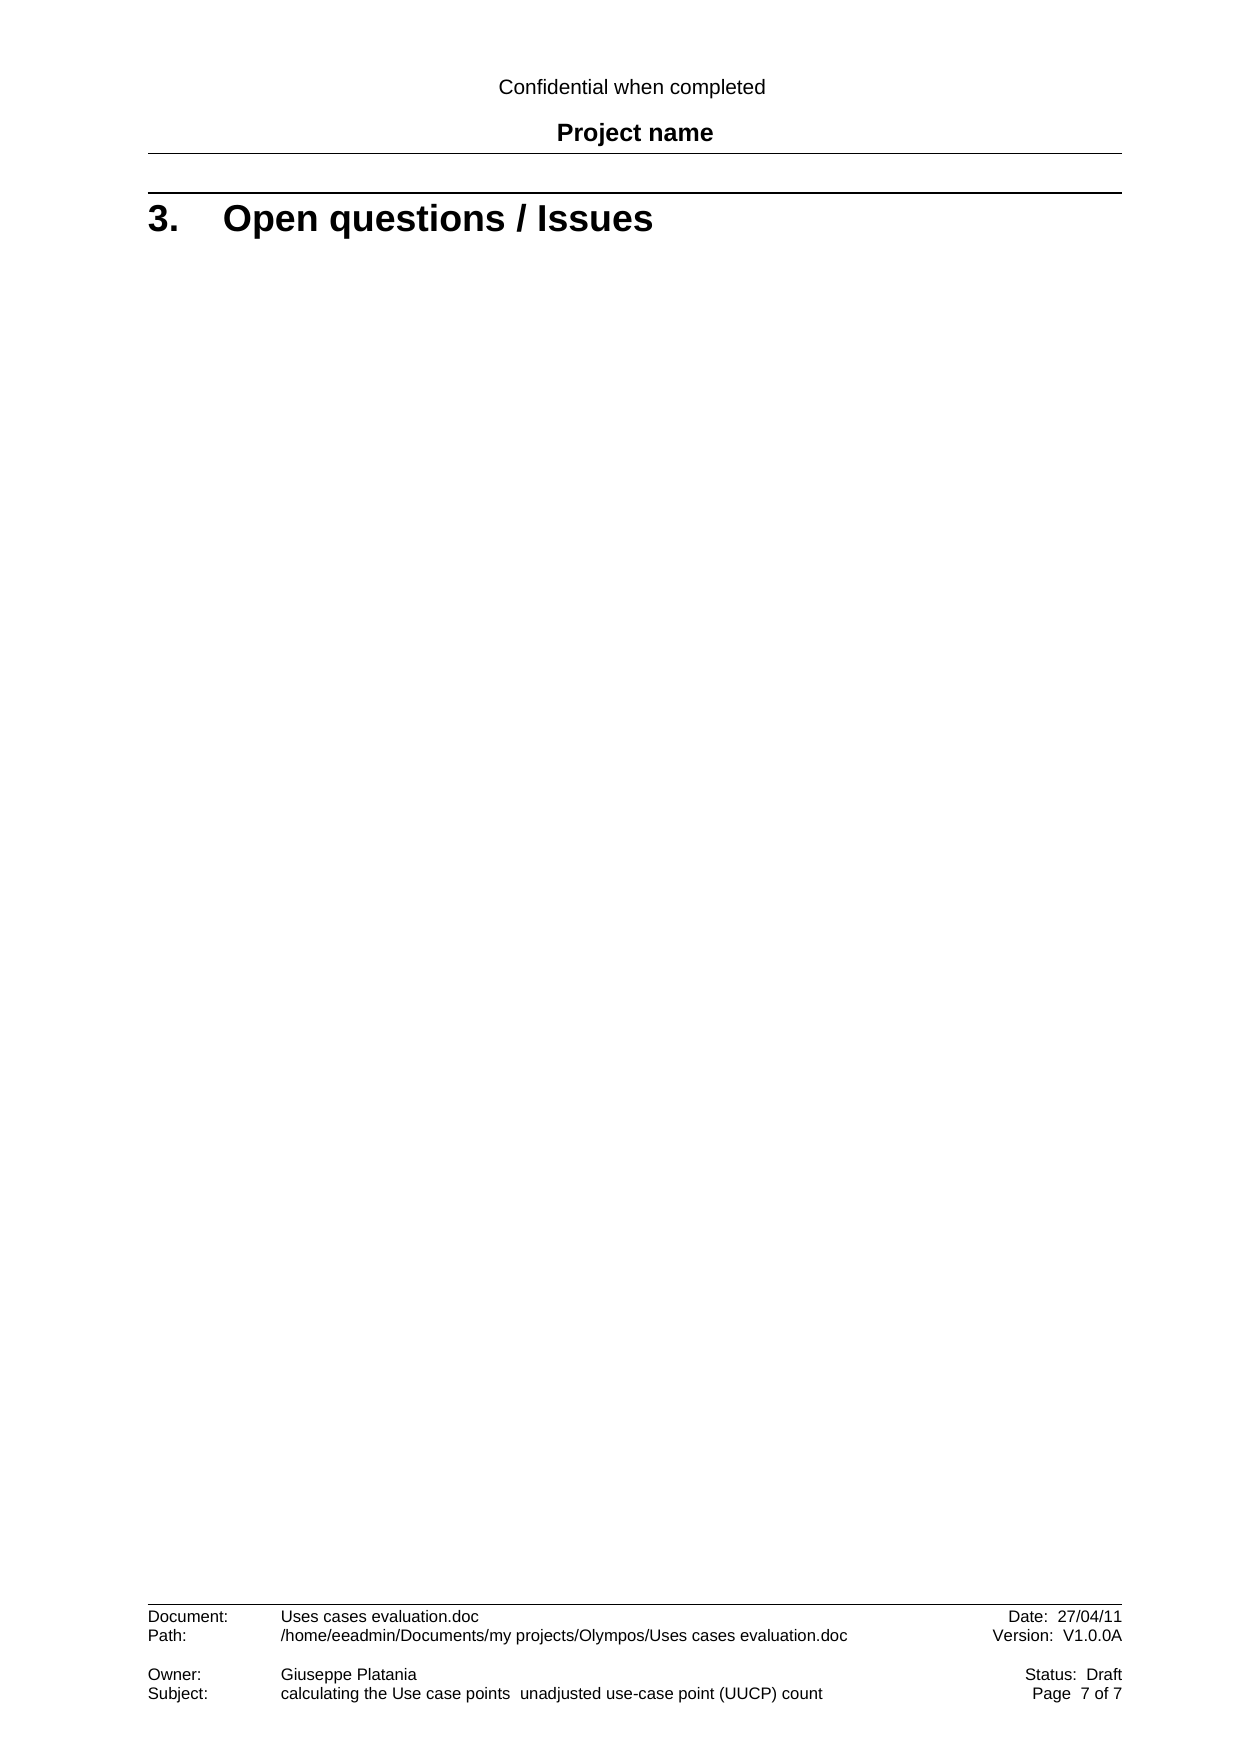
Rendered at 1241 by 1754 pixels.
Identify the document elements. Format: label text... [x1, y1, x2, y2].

subtitle Open questions / Issues [148, 194, 1122, 239]
